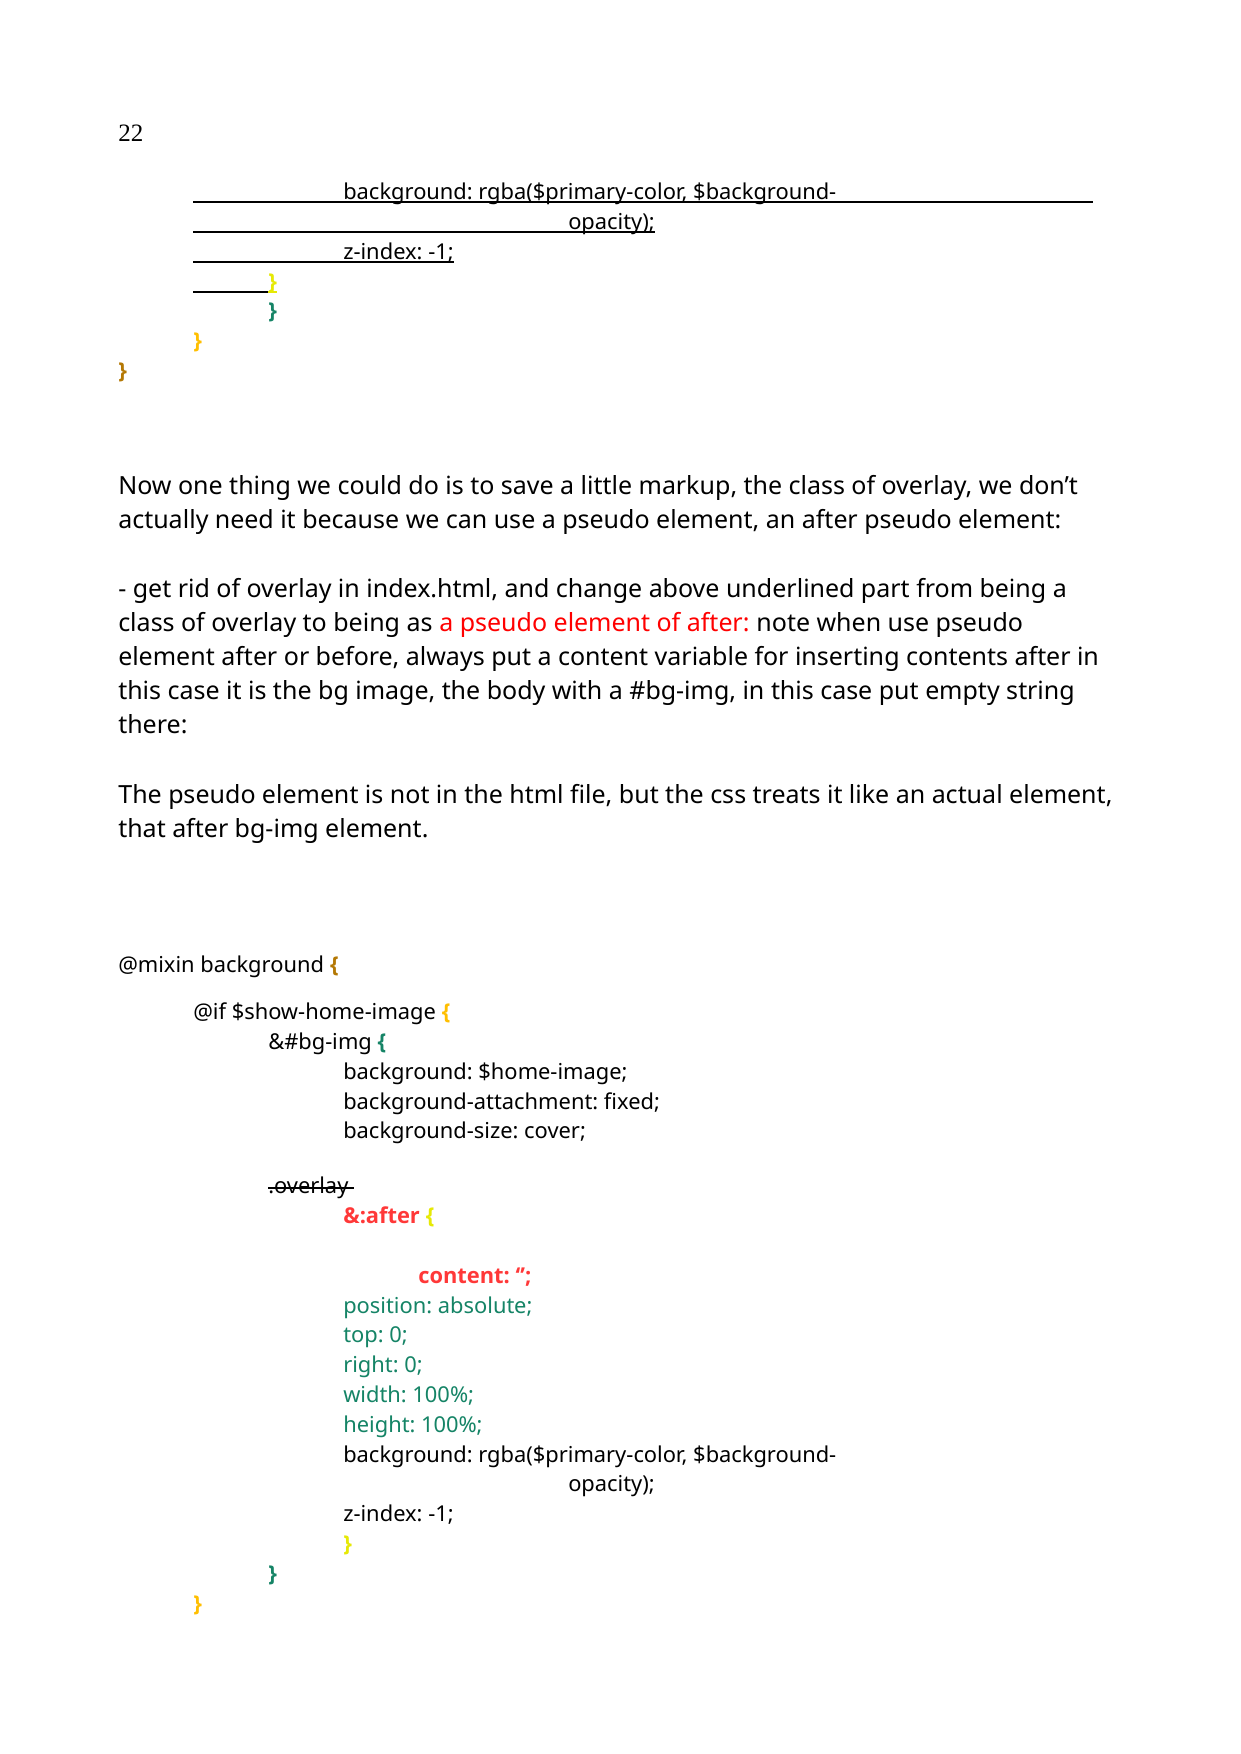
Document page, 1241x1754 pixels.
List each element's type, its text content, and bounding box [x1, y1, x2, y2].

text background: $home-image; [118, 1056, 1122, 1086]
text } [118, 325, 1122, 355]
text background: rgba($primary-color, $background- opacity); [192, 1439, 1122, 1498]
text &:after { [118, 1200, 1122, 1230]
text &#bg-img { [118, 1026, 1122, 1056]
text } [118, 355, 1122, 385]
text - get rid of overlay in index.html, and change above underlined part from being a class of overlay to being as a pseudo element of after: note when use pseudo element after or before, always put a content variable for inserting contents after in this case it is the bg image, the body with a #bg-img, in this case put empty string there: [118, 571, 1122, 741]
text @if $show-home-image { [118, 996, 1122, 1026]
text top: 0; [192, 1319, 1122, 1349]
text width: 100%; [192, 1379, 1122, 1409]
text position: absolute; [192, 1290, 1122, 1319]
text } [192, 266, 1122, 296]
text The pseudo element is not in the html file, but the css treats it like an actual element, that after bg-img element. [118, 776, 1122, 844]
text } [118, 1528, 1122, 1558]
text height: 100%; [192, 1409, 1122, 1439]
text z-index: -1; [192, 1498, 1122, 1528]
text } [118, 296, 1122, 325]
text background: rgba($primary-color, $background- opacity); [192, 176, 1122, 236]
text Now one thing we could do is to save a little markup, the class of overlay, we don’t actually need it because we can use a pseudo element, an after pseudo element: [118, 467, 1122, 536]
text right: 0; [192, 1349, 1122, 1379]
text .overlay [192, 1171, 1122, 1200]
text } [118, 1588, 1122, 1617]
text content: ‘’; [118, 1260, 1122, 1290]
text background-size: cover; [118, 1116, 1122, 1145]
text z-index: -1; [192, 236, 1122, 266]
text @mixin background { [118, 949, 1122, 979]
text background-attachment: fixed; [118, 1086, 1122, 1116]
text } [118, 1558, 1122, 1588]
